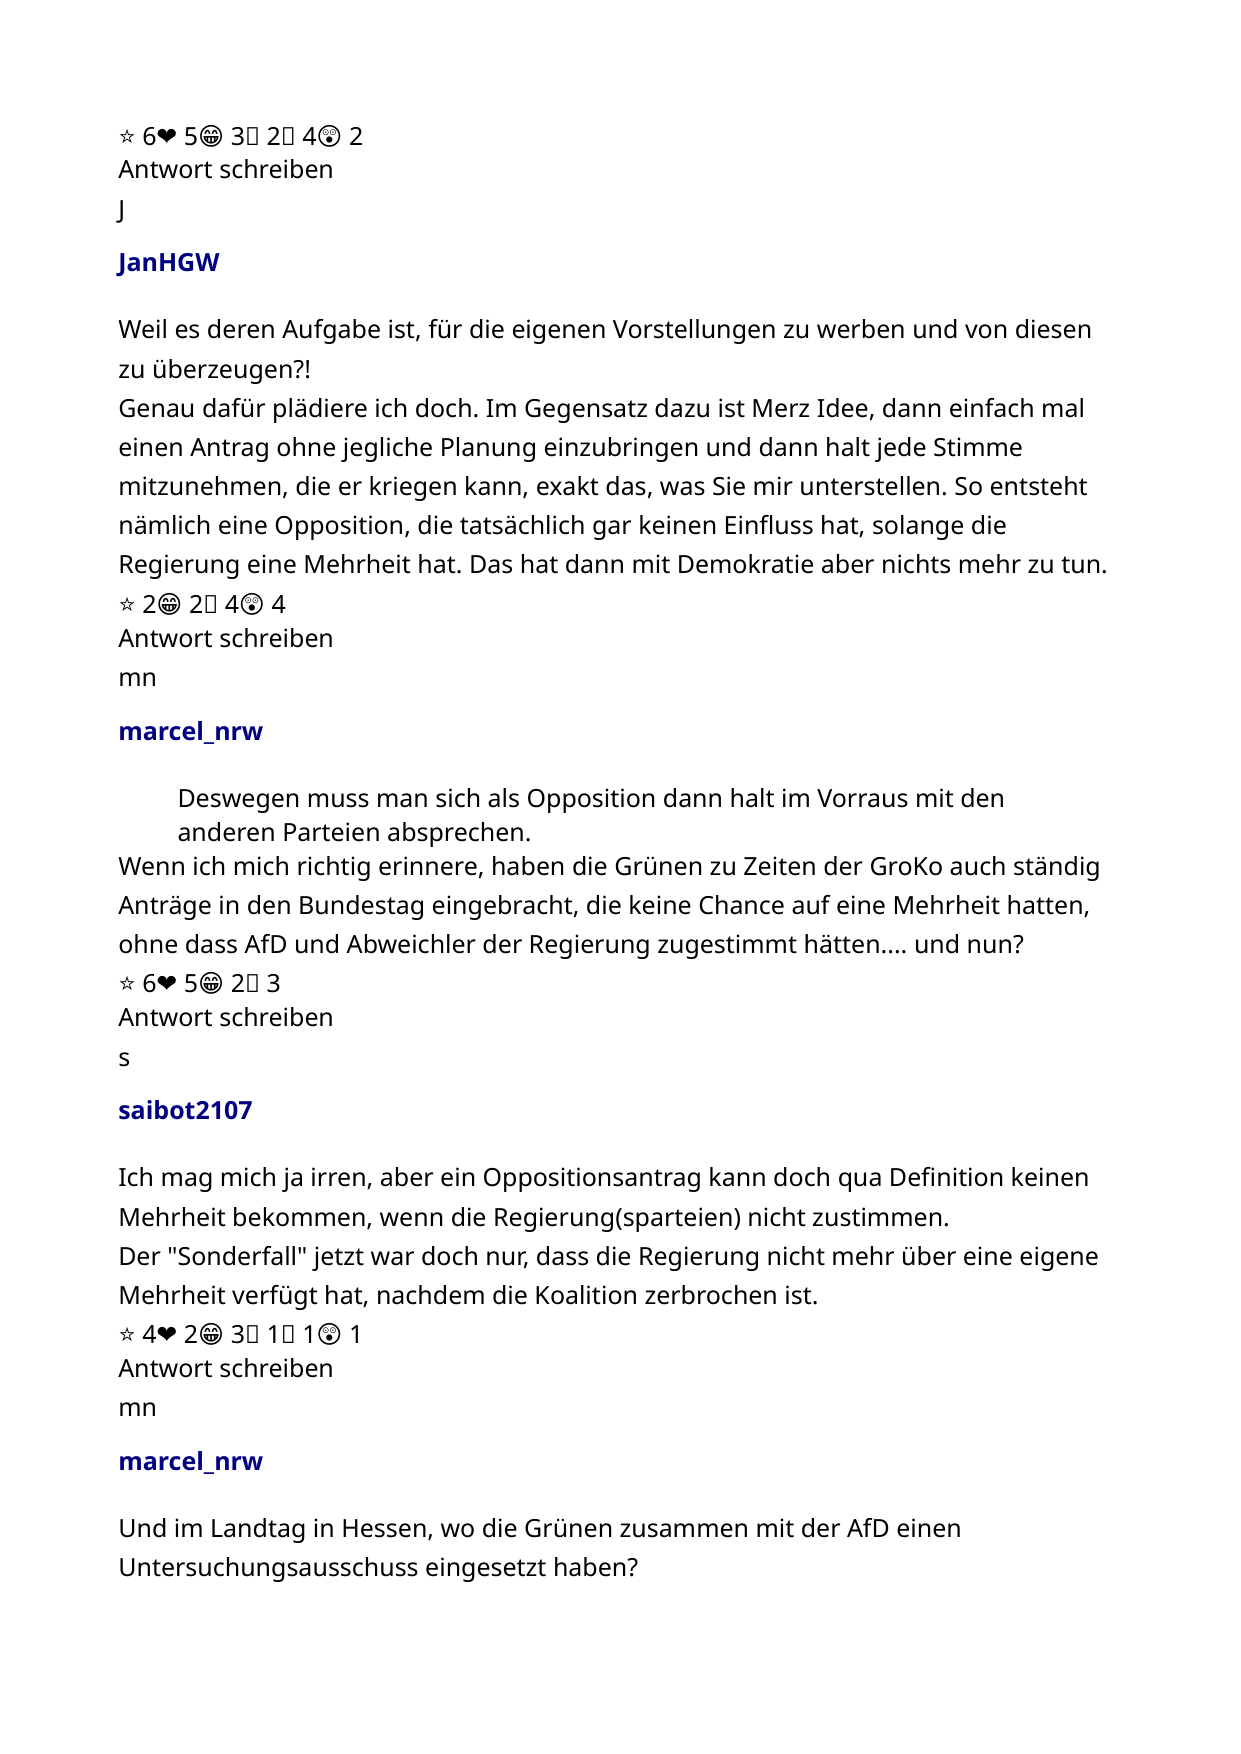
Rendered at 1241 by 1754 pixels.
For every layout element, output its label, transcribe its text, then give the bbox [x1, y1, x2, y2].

text ⭐️ 4❤️ 2😁 3🙁 1🤨 1😲 1 [118, 1317, 1122, 1351]
text mn [118, 1390, 1122, 1424]
text Deswegen muss man sich als Opposition dann halt im Vorraus mit den anderen Parteien absprechen. [177, 780, 1063, 848]
text mn [118, 659, 1122, 694]
subtitle saibot2107 [118, 1093, 1122, 1127]
text Antwort schreiben [118, 620, 1122, 654]
text Wenn ich mich richtig erinnere, haben die Grünen zu Zeiten der GroKo auch ständig Anträge in den Bundestag eingebracht, die keine Chance auf eine Mehrheit hatten, ohne dass AfD und Abweichler der Regierung zugestimmt hätten.... und nun? [118, 848, 1122, 961]
text Ich mag mich ja irren, aber ein Oppositionsantrag kann doch qua Definition keinen Mehrheit bekommen, wenn die Regierung(sparteien) nicht zustimmen. [118, 1160, 1122, 1233]
text ⭐️ 6❤️ 5😁 2🤨 3 [118, 966, 1122, 1000]
subtitle marcel_nrw [118, 713, 1122, 747]
subtitle JanHGW [118, 245, 1122, 279]
text J [118, 191, 1122, 225]
text Genau dafür plädiere ich doch. Im Gegensatz dazu ist Merz Idee, dann einfach mal einen Antrag ohne jegliche Planung einzubringen und dann halt jede Stimme mitzunehmen, die er kriegen kann, exakt das, was Sie mir unterstellen. So entsteht nämlich eine Opposition, die tatsächlich gar keinen Einfluss hat, solange die Regierung eine Mehrheit hat. Das hat dann mit Demokratie aber nichts mehr zu tun. [118, 391, 1122, 581]
text Der "Sonderfall" jetzt war doch nur, dass die Regierung nicht mehr über eine eigene Mehrheit verfügt hat, nachdem die Koalition zerbrochen ist. [118, 1238, 1122, 1312]
text s [118, 1039, 1122, 1073]
text Und im Landtag in Hessen, wo die Grünen zusammen mit der AfD einen Untersuchungsausschuss eingesetzt haben? [118, 1511, 1122, 1584]
text Antwort schreiben [118, 1000, 1122, 1034]
text ⭐️ 6❤️ 5😁 3🙁 2🤨 4😲 2 [118, 118, 1122, 152]
text Weil es deren Aufgabe ist, für die eigenen Vorstellungen zu werben und von diesen zu überzeugen?! [118, 312, 1122, 385]
subtitle marcel_nrw [118, 1444, 1122, 1478]
text Antwort schreiben [118, 1351, 1122, 1385]
text ⭐️ 2😁 2🙁 4😲 4 [118, 586, 1122, 620]
text Antwort schreiben [118, 152, 1122, 186]
